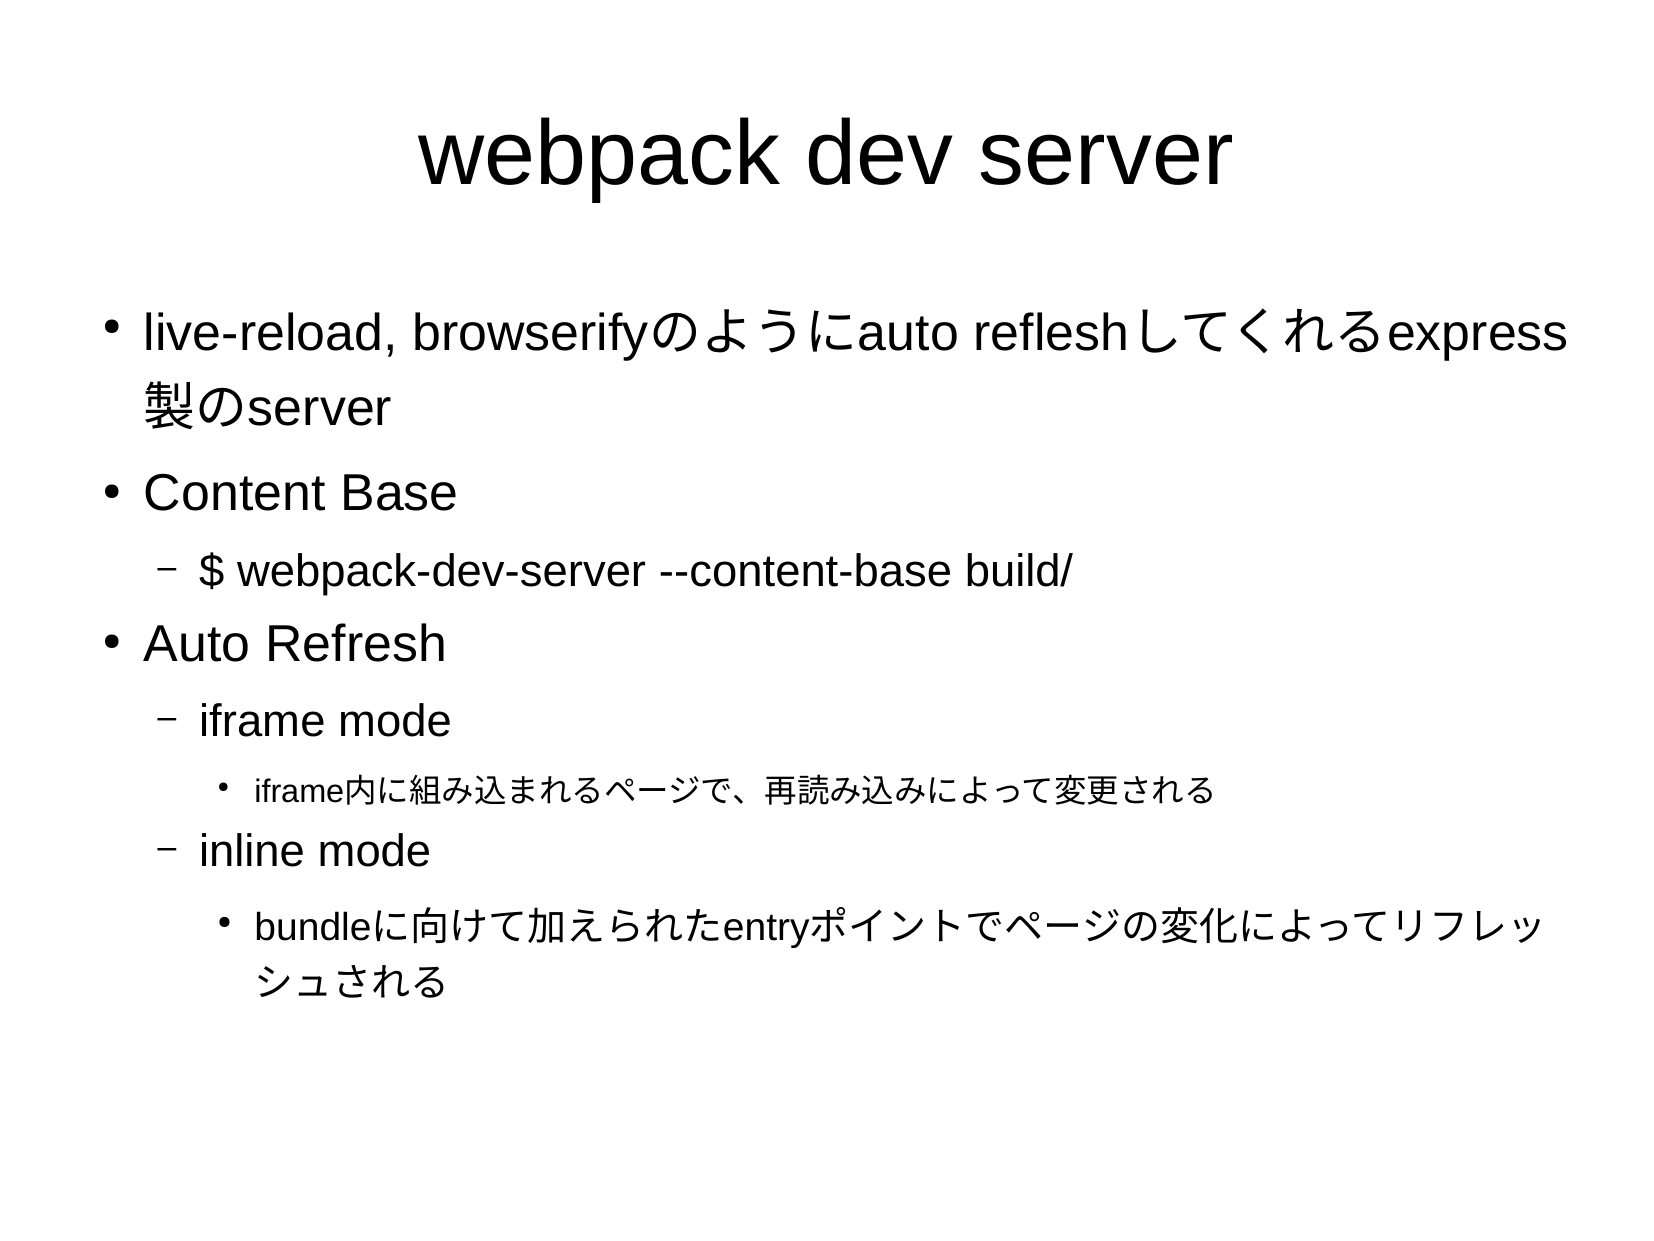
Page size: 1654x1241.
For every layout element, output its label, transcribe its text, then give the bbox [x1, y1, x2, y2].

title webpack dev server [82, 49, 1571, 257]
list live-reload, browserifyのようにauto refleshしてくれるexpress製のserver Content Base $ webpack-dev-server --content-base build/ Auto Refresh iframe mode iframe内に組み込まれるページで、再読み込みによって変更される inline mode bundleに向けて加えられたentryポイントでページの変化によってリフレッシュされる [88, 290, 1577, 1010]
